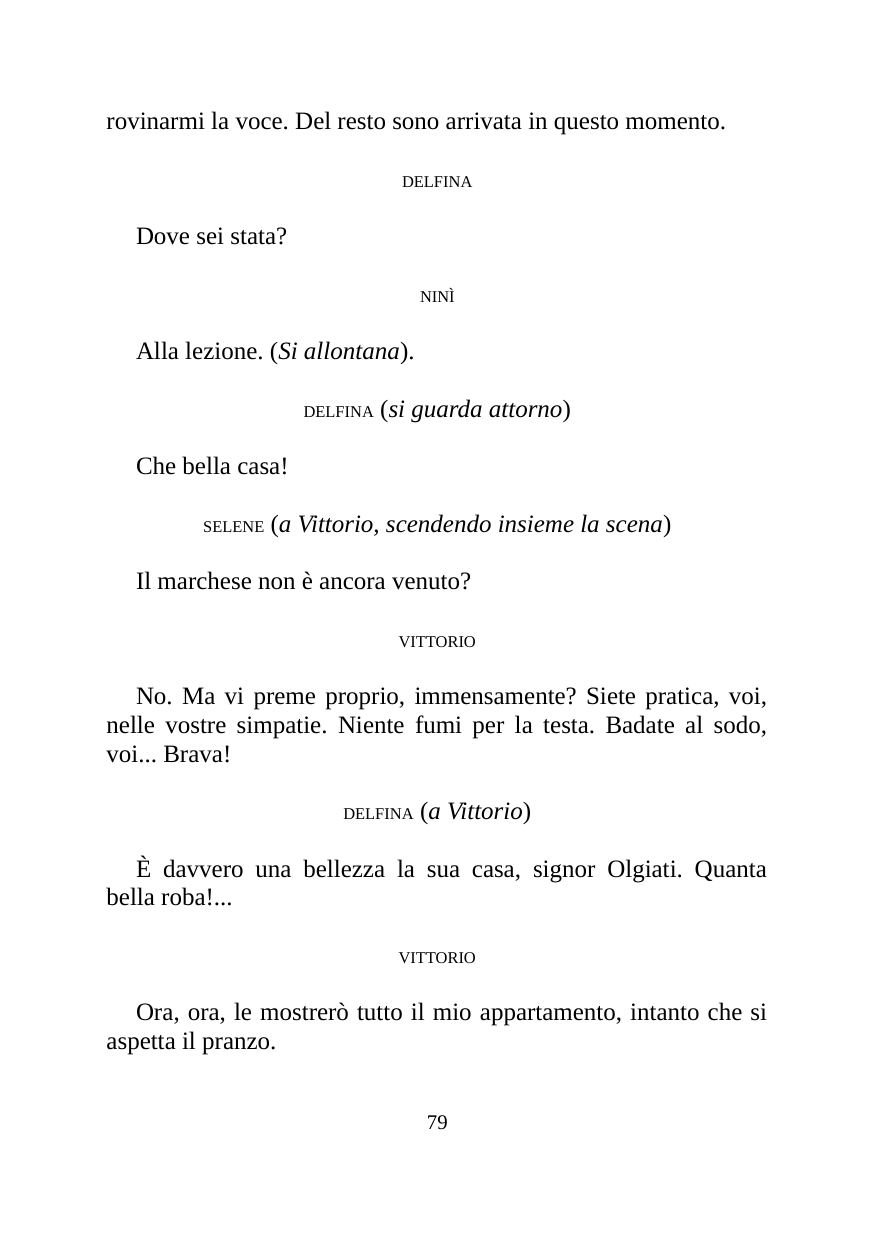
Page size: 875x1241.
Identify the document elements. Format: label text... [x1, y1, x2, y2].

text vittorio [106, 940, 768, 969]
text delfina (a Vittorio) [106, 796, 768, 825]
text vittorio [106, 624, 768, 652]
text delfina [106, 164, 768, 192]
text Ora, ora, le mostrerò tutto il mio appartamento, intanto che si aspetta il pranzo. [106, 997, 768, 1055]
text È davvero una bellezza la sua casa, signor Olgiati. Quanta bella roba!... [106, 854, 768, 911]
text No. Ma vi preme proprio, immensamente? Siete pratica, voi, nelle vostre simpatie. Niente fumi per la testa. Badate al sodo, voi... Brava! [106, 681, 768, 767]
text rovinarmi la voce. Del resto sono arrivata in questo momento. [106, 106, 768, 135]
text ninì [106, 279, 768, 307]
text Il marchese non è ancora venuto? [106, 566, 768, 595]
text Alla lezione. (Si allontana). [106, 336, 768, 365]
text Dove sei stata? [106, 221, 768, 250]
text delfina (si guarda attorno) [106, 394, 768, 422]
text selene (a Vittorio, scendendo insieme la scena) [106, 509, 768, 537]
text Che bella casa! [106, 451, 768, 480]
